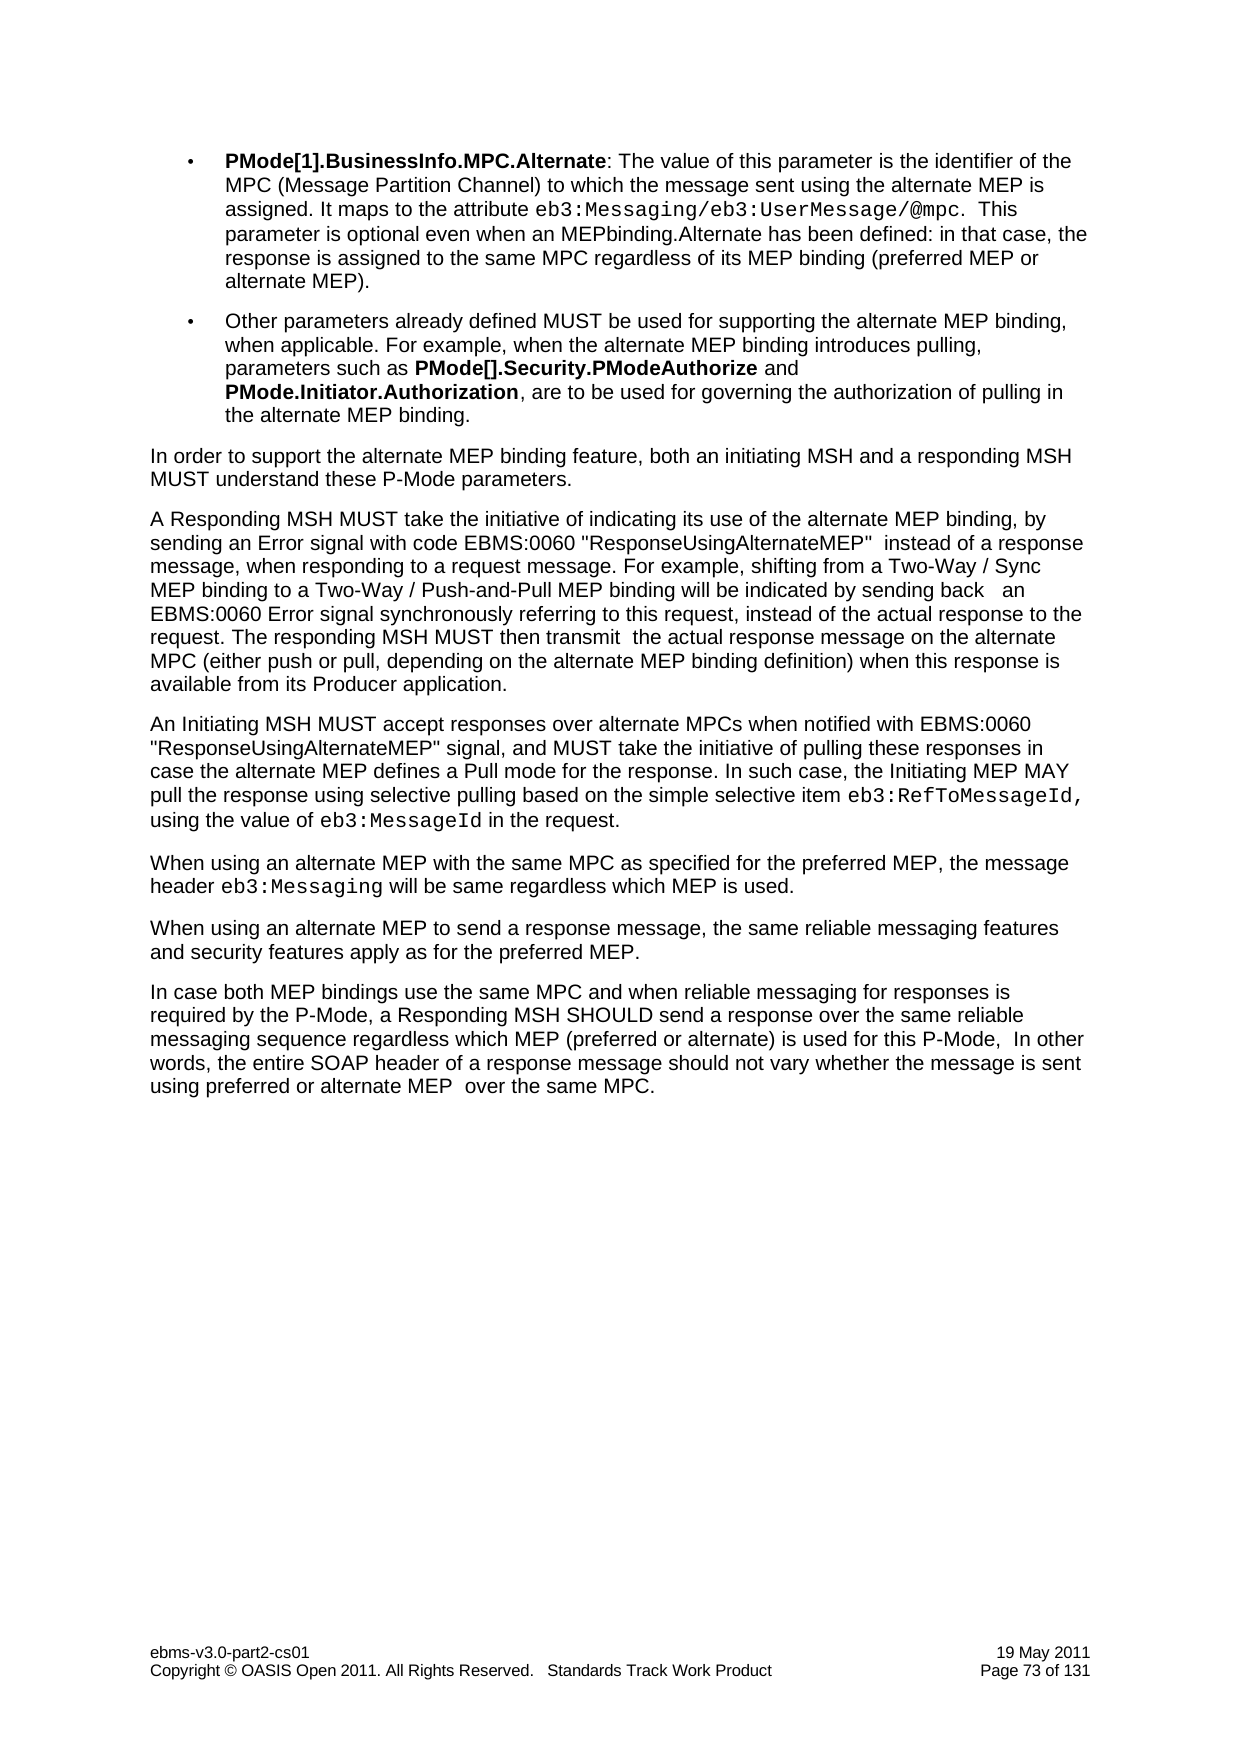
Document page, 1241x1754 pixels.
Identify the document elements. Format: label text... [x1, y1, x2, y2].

text In order to support the alternate MEP binding feature, both an initiating MSH and a responding MSH MUST understand these P-Mode parameters. [150, 444, 1090, 491]
text In case both MEP bindings use the same MPC and when reliable messaging for responses is required by the P-Mode, a Responding MSH SHOULD send a response over the same reliable messaging sequence regardless which MEP (preferred or alternate) is used for this P-Mode, In other words, the entire SOAP header of a response message should not vary whether the message is sent using preferred or alternate MEP over the same MPC. [150, 980, 1090, 1098]
text When using an alternate MEP with the same MPC as specified for the preferred MEP, the message header eb3:Messaging will be same regardless which MEP is used. [150, 851, 1090, 900]
text When using an alternate MEP to send a response message, the same reliable messaging features and security features apply as for the preferred MEP. [150, 917, 1090, 964]
list PMode[1].BusinessInfo.MPC.Alternate: The value of this parameter is the identifier of the MPC (Message Partition Channel) to which the message sent using the alternate MEP is assigned. It maps to the attribute eb3:Messaging/eb3:UserMessage/@mpc. This parameter is optional even when an MEPbinding.Alternate has been defined: in that case, the response is assigned to the same MPC regardless of its MEP binding (preferred MEP or alternate MEP). [187, 150, 1090, 293]
list Other parameters already defined MUST be used for supporting the alternate MEP binding, when applicable. For example, when the alternate MEP binding introduces pulling, parameters such as PMode[].Security.PModeAuthorize and PMode.Initiator.Authorization, are to be used for governing the authorization of pulling in the alternate MEP binding. [187, 310, 1090, 427]
text An Initiating MSH MUST accept responses over alternate MPCs when notified with EBMS:0060 "ResponseUsingAlternateMEP" signal, and MUST take the initiative of pulling these responses in case the alternate MEP defines a Pull mode for the response. In such case, the Initiating MEP MAY pull the response using selective pulling based on the simple selective item eb3:RefToMessageId, using the value of eb3:MessageId in the request. [150, 713, 1090, 834]
text A Responding MSH MUST take the initiative of indicating its use of the alternate MEP binding, by sending an Error signal with code EBMS:0060 "ResponseUsingAlternateMEP" instead of a response message, when responding to a request message. For example, shifting from a Two-Way / Sync MEP binding to a Two-Way / Push-and-Pull MEP binding will be indicated by sending back an EBMS:0060 Error signal synchronously referring to this request, instead of the actual response to the request. The responding MSH MUST then transmit the actual response message on the alternate MPC (either push or pull, depending on the alternate MEP binding definition) when this response is available from its Producer application. [150, 508, 1090, 696]
